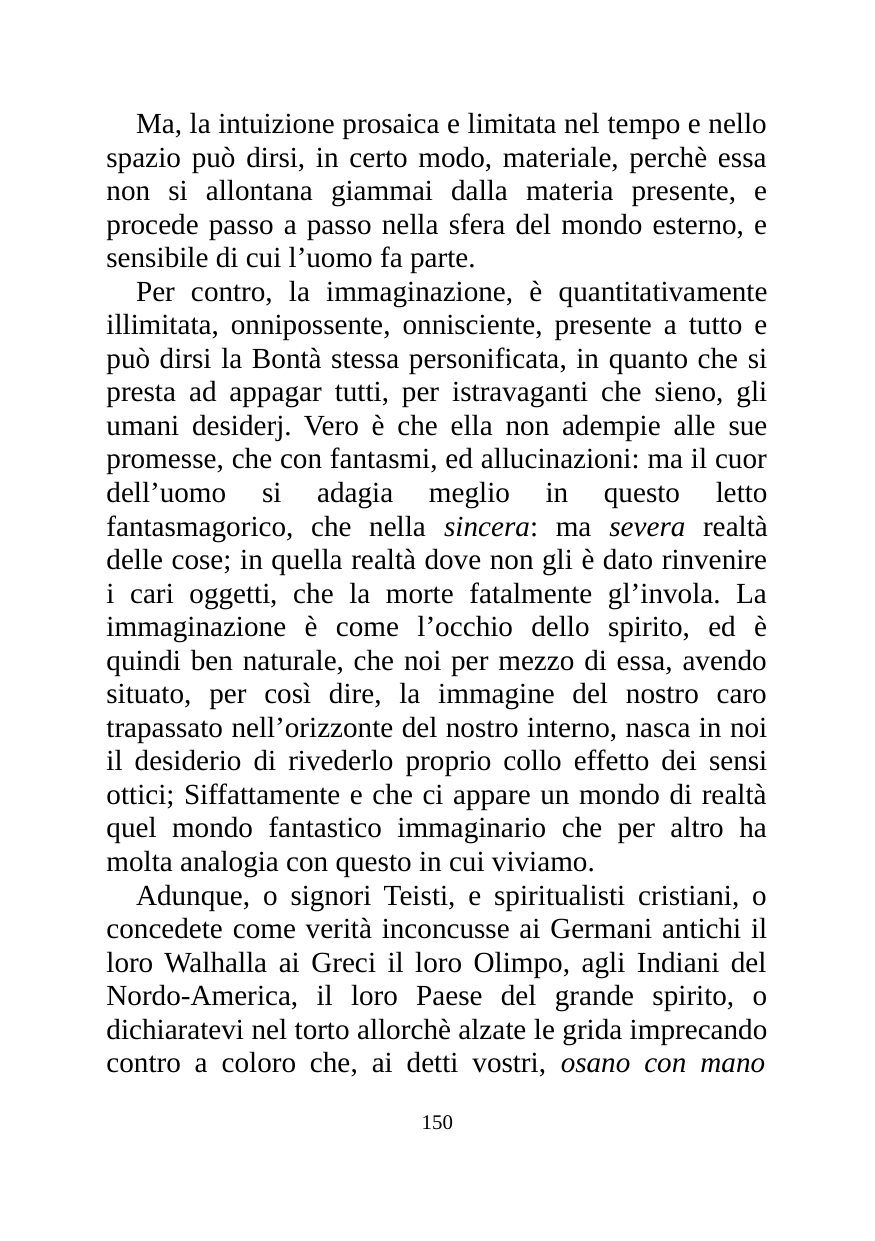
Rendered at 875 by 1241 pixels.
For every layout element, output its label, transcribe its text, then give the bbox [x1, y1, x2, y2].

text Ma, la intuizione prosaica e limitata nel tempo e nello spazio può dirsi, in certo modo, materiale, perchè essa non si allontana giammai dalla materia presente, e procede passo a passo nella sfera del mondo esterno, e sensibile di cui l’uomo fa parte. [106, 106, 768, 274]
text Per contro, la immaginazione, è quantitativamente illimitata, onnipossente, onnisciente, presente a tutto e può dirsi la Bontà stessa personificata, in quanto che si presta ad appagar tutti, per istravaganti che sieno, gli umani desiderj. Vero è che ella non adempie alle sue promesse, che con fantasmi, ed allucinazioni: ma il cuor dell’uomo si adagia meglio in questo letto fantasmagorico, che nella sincera: ma severa realtà delle cose; in quella realtà dove non gli è dato rinvenire i cari oggetti, che la morte fatalmente gl’invola. La immaginazione è come l’occhio dello spirito, ed è quindi ben naturale, che noi per mezzo di essa, avendo situato, per così dire, la immagine del nostro caro trapassato nell’orizzonte del nostro interno, nasca in noi il desiderio di rivederlo proprio collo effetto dei sensi ottici; Siffattamente e che ci appare un mondo di realtà quel mondo fantastico immaginario che per altro ha molta analogia con questo in cui viviamo. [106, 274, 768, 878]
text Adunque, o signori Teisti, e spiritualisti cristiani, o concedete come verità inconcusse ai Germani antichi il loro Walhalla ai Greci il loro Olimpo, agli Indiani del Nordo-America, il loro Paese del grande spirito, o dichiaratevi nel torto allorchè alzate le grida imprecando contro a coloro che, ai detti vostri, osano con mano [106, 878, 768, 1079]
